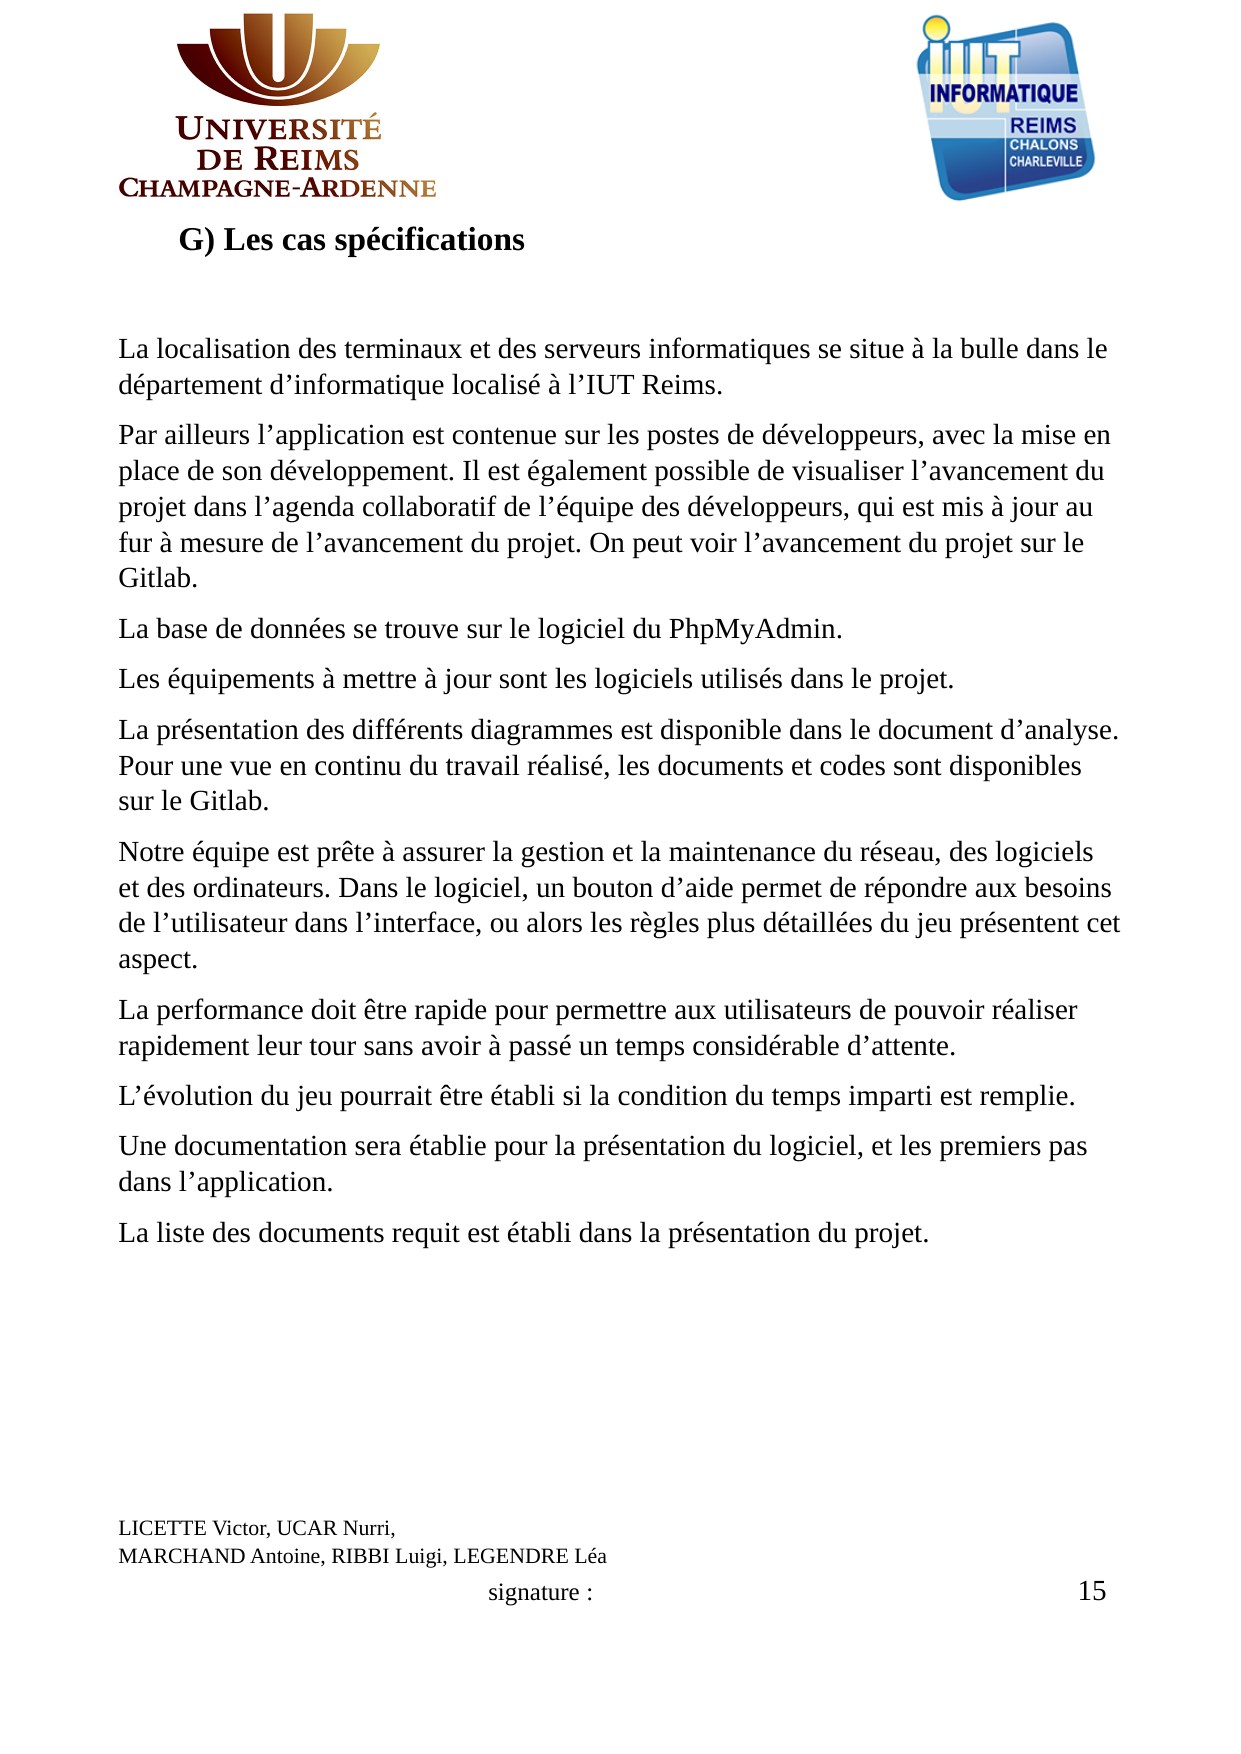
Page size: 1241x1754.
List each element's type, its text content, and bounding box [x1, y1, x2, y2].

text Par ailleurs l’application est contenue sur les postes de développeurs, avec la mise en place de son développement. Il est également possible de visualiser l’avancement du projet dans l’agenda collaboratif de l’équipe des développeurs, qui est mis à jour au fur à mesure de l’avancement du projet. On peut voir l’avancement du projet sur le Gitlab. [118, 417, 1122, 594]
picture [117, 0, 437, 211]
text Les équipements à mettre à jour sont les logiciels utilisés dans le projet. [118, 661, 1122, 695]
text Notre équipe est prête à assurer la gestion et la maintenance du réseau, des logiciels et des ordinateurs. Dans le logiciel, un bouton d’aide permet de répondre aux besoins de l’utilisateur dans l’interface, ou alors les règles plus détaillées du jeu présentent cet aspect. [118, 834, 1122, 975]
text La liste des documents requit est établi dans la présentation du projet. [118, 1215, 1122, 1248]
text La base de données se trouve sur le logiciel du PhpMyAdmin. [118, 611, 1122, 644]
subtitle G) Les cas spécifications [118, 202, 1122, 258]
picture [899, 0, 1120, 220]
text La présentation des différents diagrammes est disponible dans le document d’analyse. Pour une vue en continu du travail réalisé, les documents et codes sont disponibles sur le Gitlab. [118, 712, 1122, 817]
text L’évolution du jeu pourrait être établi si la condition du temps imparti est remplie. [118, 1078, 1122, 1112]
text La performance doit être rapide pour permettre aux utilisateurs de pouvoir réaliser rapidement leur tour sans avoir à passé un temps considérable d’attente. [118, 992, 1122, 1061]
text La localisation des terminaux et des serveurs informatiques se situe à la bulle dans le département d’informatique localisé à l’IUT Reims. [118, 331, 1122, 400]
text Une documentation sera établie pour la présentation du logiciel, et les premiers pas dans l’application. [118, 1128, 1122, 1198]
